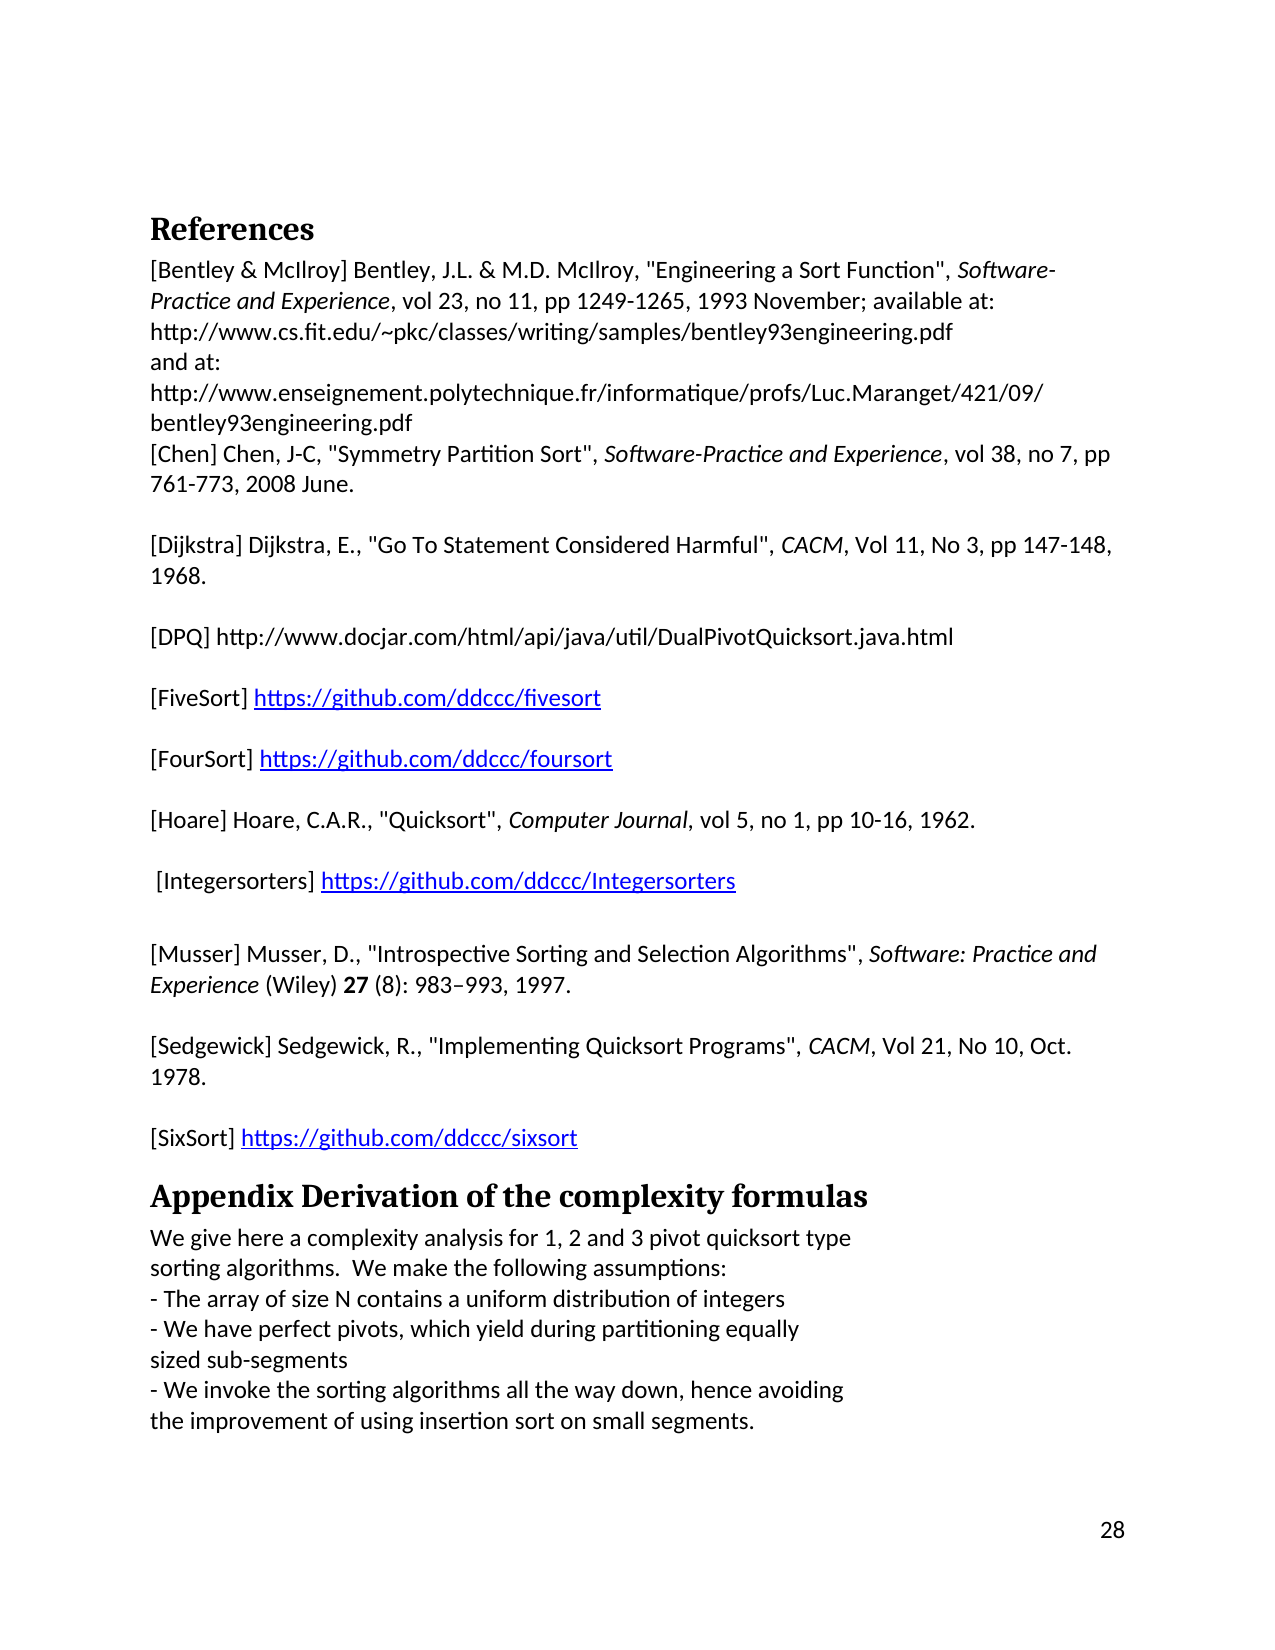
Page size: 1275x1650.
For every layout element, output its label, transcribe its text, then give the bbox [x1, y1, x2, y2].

text [Sedgewick] Sedgewick, R., "Implementing Quicksort Programs", CACM, Vol 21, No 10, Oct. 1978. [150, 1030, 1125, 1091]
text http://www.cs.fit.edu/~pkc/classes/writing/samples/bentley93engineering.pdf [150, 316, 1125, 346]
text sized sub-segments [150, 1344, 1125, 1374]
text and at: [150, 346, 1125, 377]
text [FiveSort] https://github.com/ddccc/fivesort [150, 682, 1125, 712]
text the improvement of using insertion sort on small segments. [150, 1405, 1125, 1435]
text We give here a complexity analysis for 1, 2 and 3 pivot quicksort type [150, 1222, 1125, 1252]
text [Bentley & McIlroy] Bentley, J.L. & M.D. McIlroy, "Engineering a Sort Function", Software-Practice and Experience, vol 23, no 11, pp 1249-1265, 1993 November; available at: [150, 254, 1125, 316]
text http://www.enseignement.polytechnique.fr/informatique/profs/Luc.Maranget/421/09/bentley93engineering.pdf [150, 377, 1125, 438]
text [Hoare] Hoare, C.A.R., "Quicksort", Computer Journal, vol 5, no 1, pp 10-16, 1962. [150, 804, 1125, 834]
text - We have perfect pivots, which yield during partitioning equally [150, 1313, 1125, 1344]
subtitle Appendix Derivation of the complexity formulas [150, 1177, 1125, 1216]
text [Chen] Chen, J-C, "Symmetry Partition Sort", Software-Practice and Experience, vol 38, no 7, pp 761-773, 2008 June. [150, 438, 1125, 499]
text [Musser] Musser, D., "Introspective Sorting and Selection Algorithms", Software: Practice and Experience (Wiley) 27 (8): 983–993, 1997. [150, 938, 1125, 999]
text [FourSort] https://github.com/ddccc/foursort [150, 743, 1125, 773]
text [DPQ] http://www.docjar.com/html/api/java/util/DualPivotQuicksort.java.html [150, 621, 1125, 651]
text sorting algorithms. We make the following assumptions: [150, 1252, 1125, 1283]
text [Integersorters] https://github.com/ddccc/Integersorters [150, 865, 1125, 896]
text - The array of size N contains a uniform distribution of integers [150, 1283, 1125, 1313]
text [Dijkstra] Dijkstra, E., "Go To Statement Considered Harmful", CACM, Vol 11, No 3, pp 147-148, 1968. [150, 529, 1125, 590]
text [SixSort] https://github.com/ddccc/sixsort [150, 1122, 1125, 1152]
subtitle References [150, 210, 1125, 248]
text - We invoke the sorting algorithms all the way down, hence avoiding [150, 1374, 1125, 1405]
